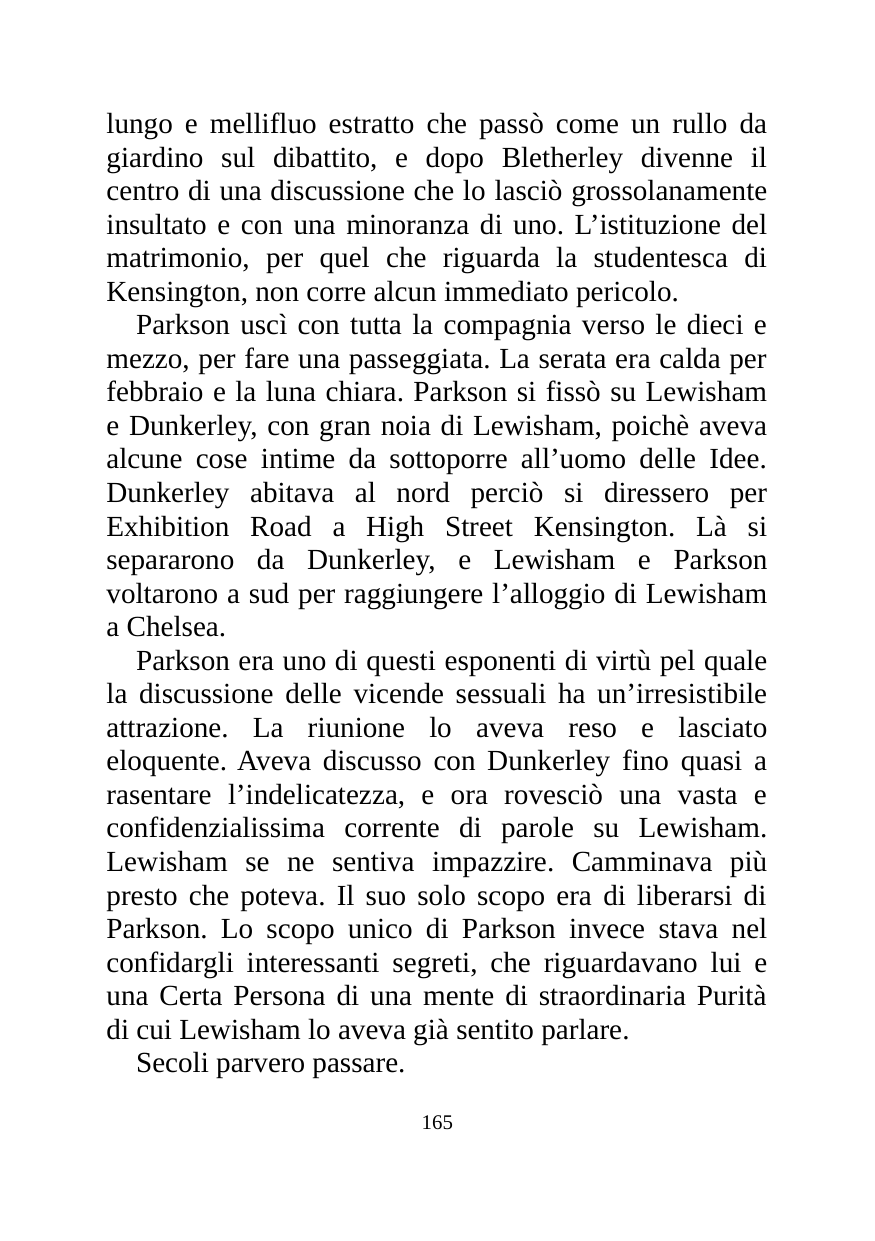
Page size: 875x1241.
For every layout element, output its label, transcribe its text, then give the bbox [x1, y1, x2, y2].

text Parkson era uno di questi esponenti di virtù pel quale la discussione delle vicende sessuali ha un’irresistibile attrazione. La riunione lo aveva reso e lasciato eloquente. Aveva discusso con Dunkerley fino quasi a rasentare l’indelicatezza, e ora rovesciò una vasta e confidenzialissima corrente di parole su Lewisham. Lewisham se ne sentiva impazzire. Camminava più presto che poteva. Il suo solo scopo era di liberarsi di Parkson. Lo scopo unico di Parkson invece stava nel confidargli interessanti segreti, che riguardavano lui e una Certa Persona di una mente di straordinaria Purità di cui Lewisham lo aveva già sentito parlare. [106, 643, 768, 1045]
text lungo e mellifluo estratto che passò come un rullo da giardino sul dibattito, e dopo Bletherley divenne il centro di una discussione che lo lasciò grossolanamente insultato e con una minoranza di uno. L’istituzione del matrimonio, per quel che riguarda la studentesca di Kensington, non corre alcun immediato pericolo. [106, 106, 768, 307]
text Parkson uscì con tutta la compagnia verso le dieci e mezzo, per fare una passeggiata. La serata era calda per febbraio e la luna chiara. Parkson si fissò su Lewisham e Dunkerley, con gran noia di Lewisham, poichè aveva alcune cose intime da sottoporre all’uomo delle Idee. Dunkerley abitava al nord perciò si diressero per Exhibition Road a High Street Kensington. Là si separarono da Dunkerley, e Lewisham e Parkson voltarono a sud per raggiungere l’alloggio di Lewisham a Chelsea. [106, 307, 768, 643]
text Secoli parvero passare. [106, 1045, 768, 1079]
